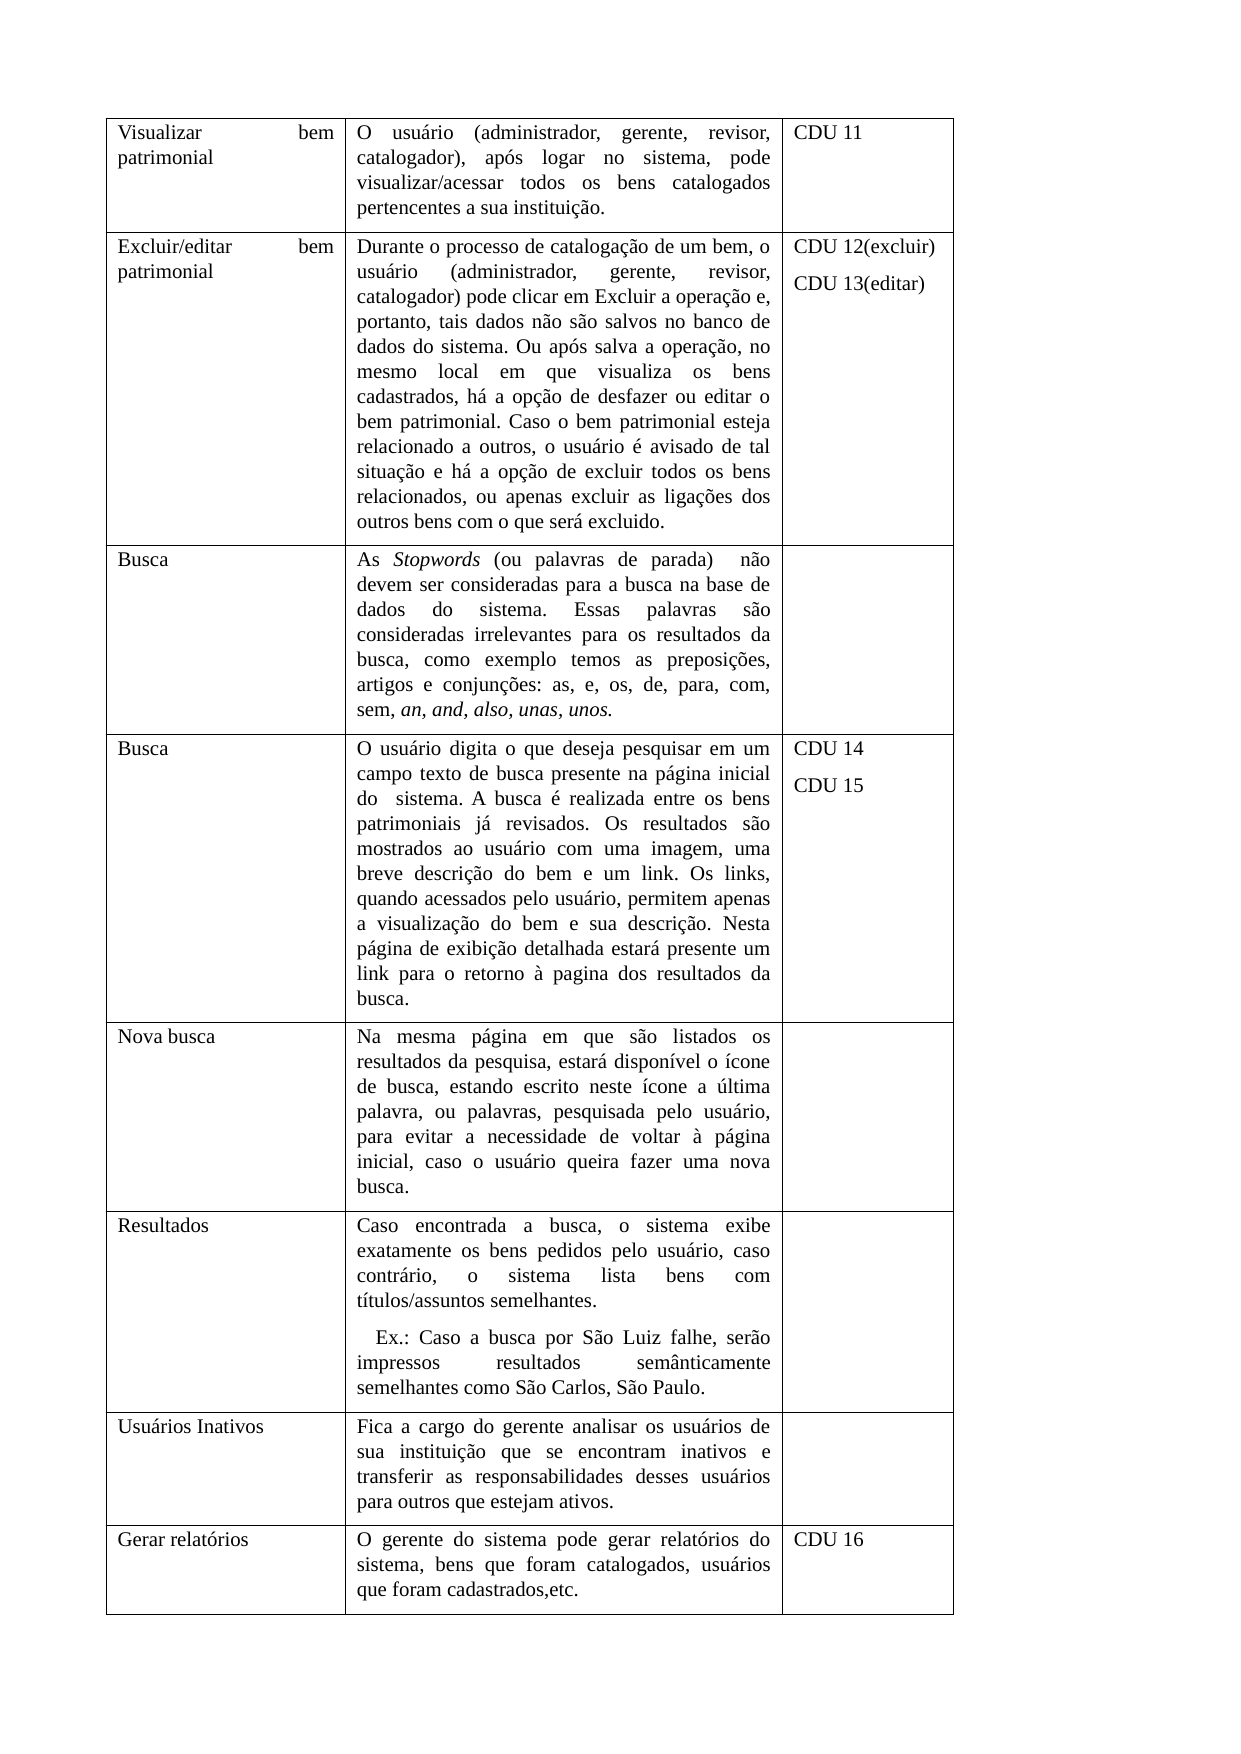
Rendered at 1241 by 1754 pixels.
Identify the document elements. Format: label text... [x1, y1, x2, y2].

table_cell CDU 14 CDU 15 [783, 735, 953, 1022]
table_cell [783, 1212, 953, 1412]
table_cell CDU 11 [783, 119, 953, 232]
table_cell Durante o processo de catalogação de um bem, o usuário (administrador, gerente, revisor, catalogador) pode clicar em Excluir a operação e, portanto, tais dados não são salvos no banco de dados do sistema. Ou após salva a operação, no mesmo local em que visualiza os bens cadastrados, há a opção de desfazer ou editar o bem patrimonial. Caso o bem patrimonial esteja relacionado a outros, o usuário é avisado de tal situação e há a opção de excluir todos os bens relacionados, ou apenas excluir as ligações dos outros bens com o que será excluido. [346, 233, 782, 545]
table_cell [783, 1023, 953, 1211]
table_cell [783, 1413, 953, 1525]
table_cell Caso encontrada a busca, o sistema exibe exatamente os bens pedidos pelo usuário, caso contrário, o sistema lista bens com títulos/assuntos semelhantes. Ex.: Caso a busca por São Luiz falhe, serão impressos resultados semânticamente semelhantes como São Carlos, São Paulo. [346, 1212, 782, 1412]
table_cell Excluir/editar bem patrimonial [107, 233, 345, 545]
table_cell CDU 12(excluir) CDU 13(editar) [783, 233, 953, 545]
table_cell Na mesma página em que são listados os resultados da pesquisa, estará disponível o ícone de busca, estando escrito neste ícone a última palavra, ou palavras, pesquisada pelo usuário, para evitar a necessidade de voltar à página inicial, caso o usuário queira fazer uma nova busca. [346, 1023, 782, 1211]
table_cell CDU 16 [783, 1526, 953, 1614]
table_cell Visualizar bem patrimonial [107, 119, 345, 232]
table_cell Busca [107, 735, 345, 1022]
table_cell Fica a cargo do gerente analisar os usuários de sua instituição que se encontram inativos e transferir as responsabilidades desses usuários para outros que estejam ativos. [346, 1413, 782, 1525]
table_cell Gerar relatórios [107, 1526, 345, 1614]
table_cell Resultados [107, 1212, 345, 1412]
table_cell [783, 546, 953, 734]
table_cell As Stopwords (ou palavras de parada) não devem ser consideradas para a busca na base de dados do sistema. Essas palavras são consideradas irrelevantes para os resultados da busca, como exemplo temos as preposições, artigos e conjunções: as, e, os, de, para, com, sem, an, and, also, unas, unos. [346, 546, 782, 734]
table_cell O usuário (administrador, gerente, revisor, catalogador), após logar no sistema, pode visualizar/acessar todos os bens catalogados pertencentes a sua instituição. [346, 119, 782, 232]
table_cell Busca [107, 546, 345, 734]
table_cell O gerente do sistema pode gerar relatórios do sistema, bens que foram catalogados, usuários que foram cadastrados,etc. [346, 1526, 782, 1614]
table_cell O usuário digita o que deseja pesquisar em um campo texto de busca presente na página inicial do sistema. A busca é realizada entre os bens patrimoniais já revisados. Os resultados são mostrados ao usuário com uma imagem, uma breve descrição do bem e um link. Os links, quando acessados pelo usuário, permitem apenas a visualização do bem e sua descrição. Nesta página de exibição detalhada estará presente um link para o retorno à pagina dos resultados da busca. [346, 735, 782, 1022]
table_cell Nova busca [107, 1023, 345, 1211]
table_cell Usuários Inativos [107, 1413, 345, 1525]
